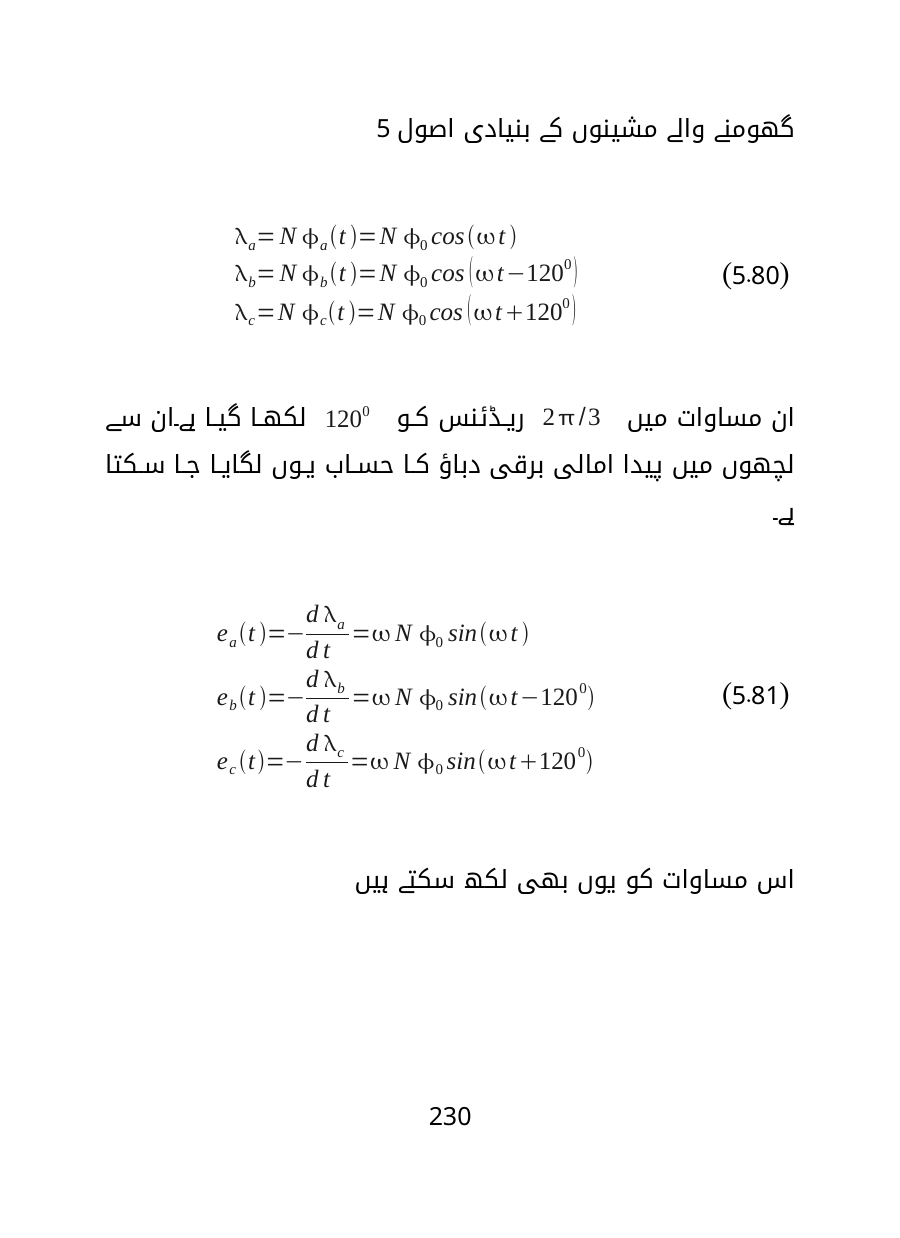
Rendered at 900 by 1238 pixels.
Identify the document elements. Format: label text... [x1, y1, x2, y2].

table_header [105, 595, 699, 810]
table_header (5.80) [699, 216, 795, 347]
table_header [105, 216, 699, 347]
text اس مساوات کو یوں بھی لکھ سکتے ہیں [105, 856, 795, 904]
text ان مساوات میں ریڈئنس کو لکھا گیا ہے۔ان سے لچھوں میں پیدا امالی برقی دباؤ کا حساب یوں لگایا جا سکتا ہے۔ [105, 394, 795, 536]
table_header (5.81) [699, 595, 795, 810]
